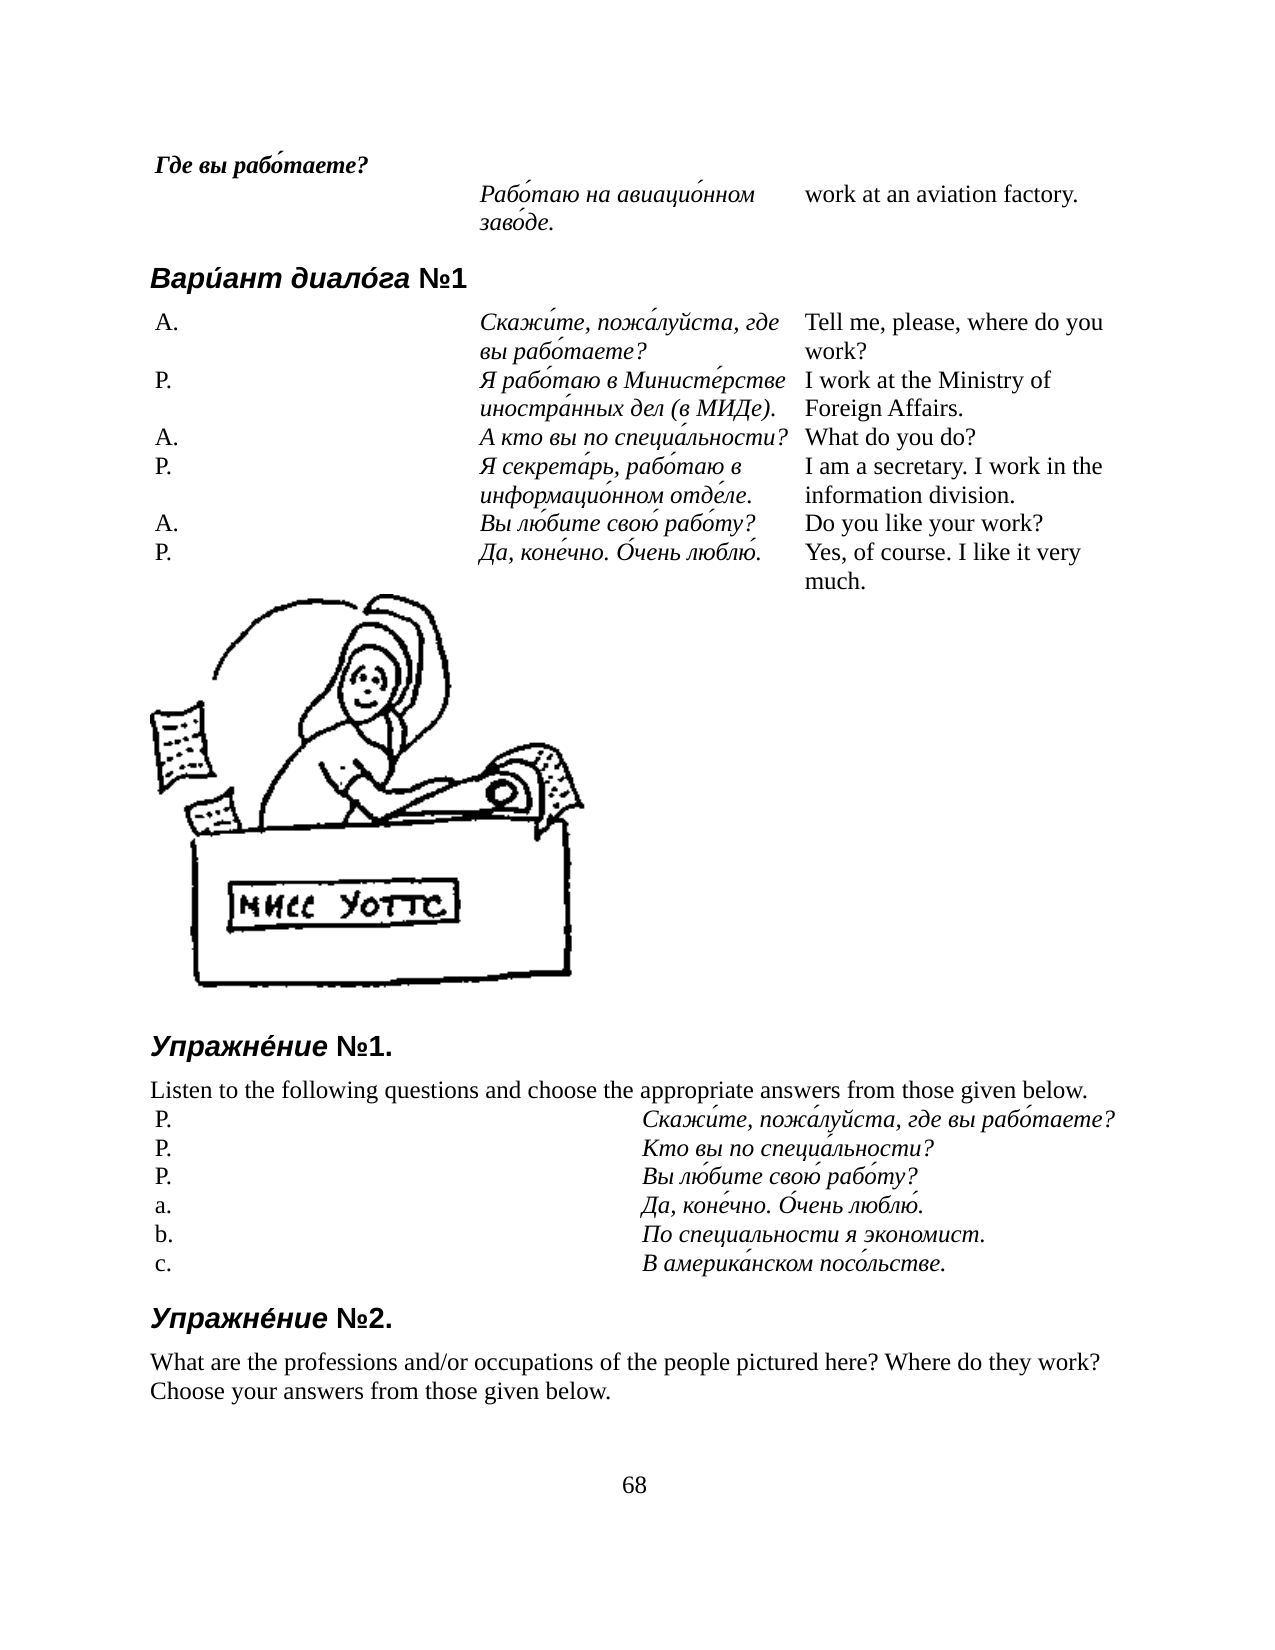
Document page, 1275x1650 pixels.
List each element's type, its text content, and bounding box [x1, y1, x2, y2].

table_cell P. [150, 537, 475, 594]
subtitle Вари́ант диало́га №1 [150, 261, 1125, 295]
table_cell b. [150, 1219, 637, 1248]
table_cell Кто вы по специа́льности? [638, 1133, 1125, 1161]
subtitle Упражне́ние №2. [150, 1301, 1125, 1335]
subtitle Упражне́ние №1. [150, 1029, 1125, 1063]
text Listen to the following questions and choose the appropriate answers from those given below. [150, 1075, 1125, 1104]
table_cell Я секрета́рь, рабо́таю в информацио́нном отде́ле. [475, 451, 800, 508]
table_cell A. [150, 509, 475, 537]
picture [150, 594, 586, 1005]
table_cell А кто вы по специа́льности? [475, 422, 800, 451]
table_header Скажи́те, пожа́луйста, где вы рабо́таете? [475, 307, 800, 365]
table_header Tell me, please, where do you work? [800, 307, 1125, 365]
table_cell [150, 179, 475, 236]
table_header Скажи́те, пожа́луйста, где вы рабо́таете? [638, 1104, 1125, 1133]
table_cell What do you do? [800, 422, 1125, 451]
table_cell P. [150, 1133, 637, 1161]
table_cell P. [150, 451, 475, 508]
table_header Где вы рабо́таете? [150, 150, 475, 179]
table_cell I work at the Ministry of Foreign Affairs. [800, 365, 1125, 422]
table_cell Вы лю́бите свою́ рабо́ту? [638, 1161, 1125, 1190]
table_cell P. [150, 1161, 637, 1190]
table_cell I am a secretary. I work in the information division. [800, 451, 1125, 508]
table_header a. [150, 1190, 637, 1219]
table_cell work at an aviation factory. [800, 179, 1125, 236]
table_header A. [150, 307, 475, 365]
table_header Да, коне́чно. О́чень люблю́. [638, 1190, 1125, 1219]
table_cell Yes, of course. I like it very much. [800, 537, 1125, 595]
table_cell Да, коне́чно. О́чень люблю́. [475, 537, 800, 595]
table_cell По специальности я экономист. [638, 1219, 1125, 1248]
table_header [475, 150, 1125, 179]
table_cell В америка́нском посо́льстве. [638, 1248, 1125, 1276]
table_header P. [150, 1104, 637, 1133]
table_cell P. [150, 365, 475, 422]
table_cell Вы лю́бите свою́ рабо́ту? [475, 509, 800, 537]
table_cell Я рабо́таю в Министе́рстве иностра́нных дел (в МИДе). [475, 365, 800, 422]
table_cell Рабо́таю на авиацио́нном заво́де. [475, 179, 800, 236]
table_cell Do you like your work? [800, 509, 1125, 537]
table_cell A. [150, 422, 475, 451]
text What are the professions and/or occupations of the people pictured here? Where do they work? Choose your answers from those given below. [150, 1347, 1125, 1405]
table_cell c. [150, 1248, 637, 1276]
